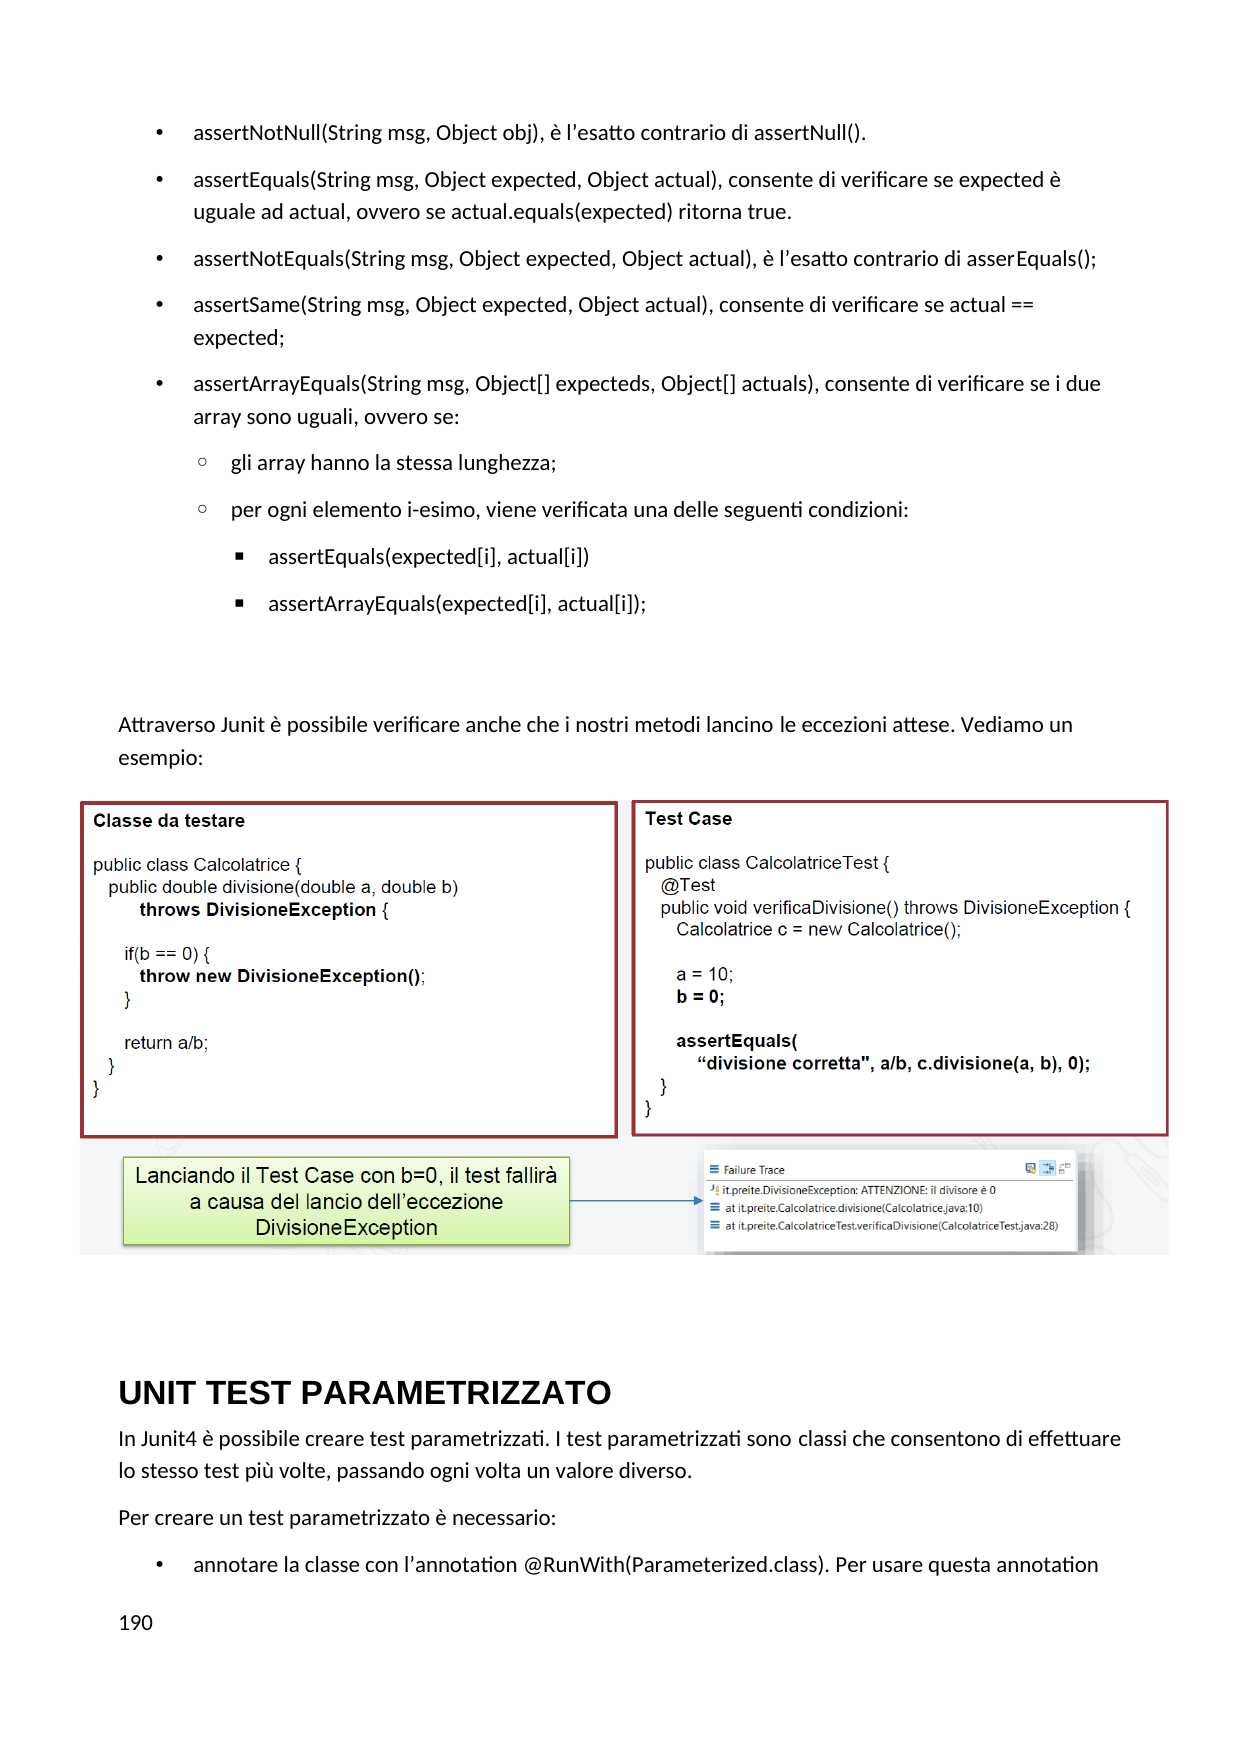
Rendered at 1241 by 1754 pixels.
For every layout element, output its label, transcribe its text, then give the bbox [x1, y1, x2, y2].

list per ogni elemento i-esimo, viene verificata una delle seguenti condizioni: [193, 495, 1122, 523]
list gli array hanno la stessa lunghezza; [193, 448, 1122, 477]
list assertArrayEquals(String msg, Object[] expecteds, Object[] actuals), consente di verificare se i due array sono uguali, ovvero se: [156, 369, 1122, 430]
list assertNotNull(String msg, Object obj), è l’esatto contrario di assertNull(). [156, 118, 1122, 146]
list annotare la classe con l’annotation @RunWith(Parameterized.class). Per usare questa annotation [156, 1550, 1122, 1578]
list assertSame(String msg, Object expected, Object actual), consente di verificare se actual == expected; [156, 291, 1122, 351]
list assertEquals(String msg, Object expected, Object actual), consente di verificare se expected è uguale ad actual, ovvero se actual.equals(expected) ritorna true. [156, 165, 1122, 225]
text In Junit4 è possibile creare test parametrizzati. I test parametrizzati sono classi che consentono di effettuare lo stesso test più volte, passando ogni volta un valore diverso. [118, 1424, 1122, 1484]
picture [79, 800, 1169, 1255]
list assertNotEquals(String msg, Object expected, Object actual), è l’esatto contrario di asserEquals(); [156, 244, 1122, 272]
subtitle UNIT TEST PARAMETRIZZATO [118, 1373, 1122, 1412]
list assertEquals(expected[i], actual[i]) [231, 542, 1122, 570]
text Attraverso Junit è possibile verificare anche che i nostri metodi lancino le eccezioni attese. Vediamo un esempio: [118, 710, 1122, 771]
list assertArrayEquals(expected[i], actual[i]); [231, 589, 1122, 617]
text Per creare un test parametrizzato è necessario: [118, 1503, 1122, 1531]
